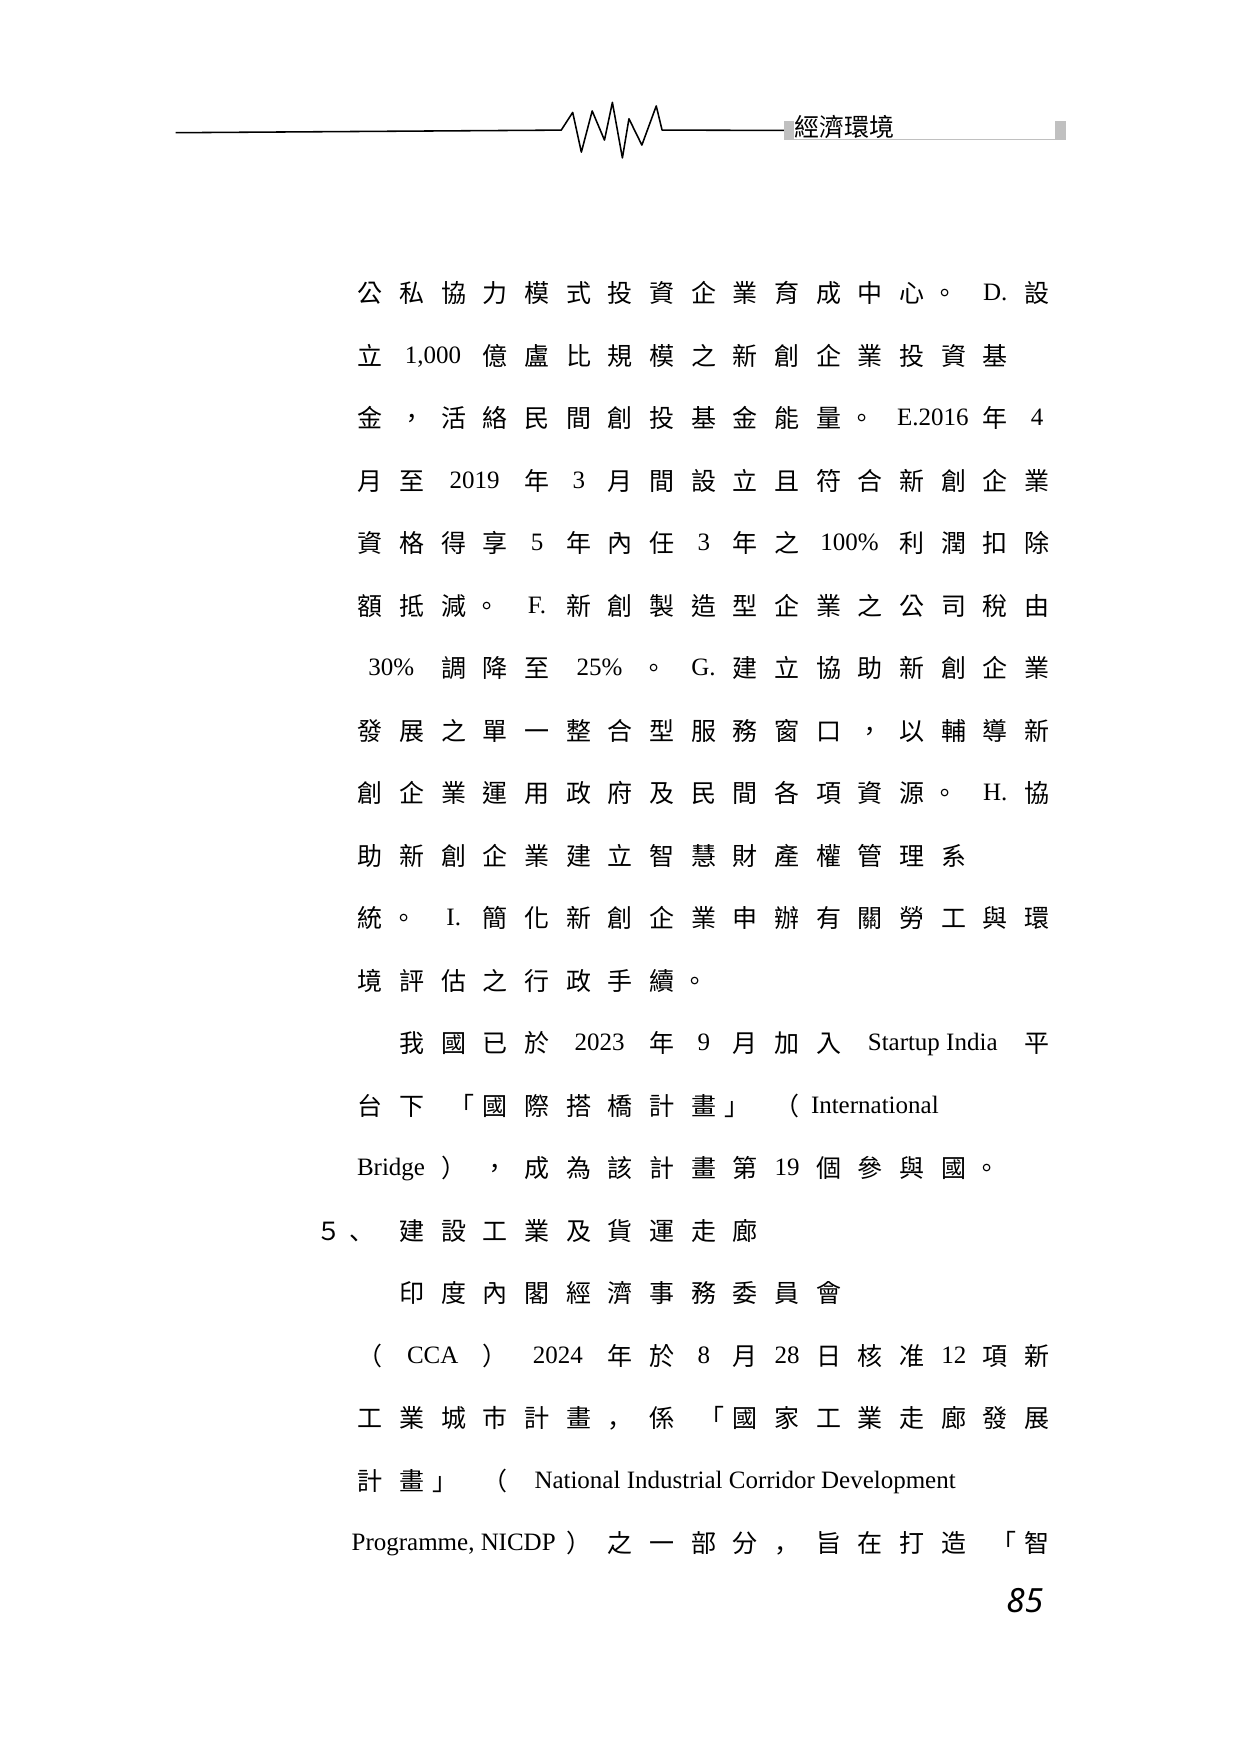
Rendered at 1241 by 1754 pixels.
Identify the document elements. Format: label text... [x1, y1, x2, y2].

text 我國已於2023年9月加入Startup India平台下「國際搭橋計畫」（International Bridge），成為該計畫第19個參與國。 [330, 1000, 1058, 1188]
text 公私協力模式投資企業育成中心。D.設立1,000億盧比規模之新創企業投資基金，活絡民間創投基金能量。E.2016年4月至2019年3月間設立且符合新創企業資格得享5年內任3年之100%利潤扣除額抵減。F.新創製造型企業之公司稅由30%調降至25%。G.建立協助新創企業發展之單一整合型服務窗口，以輔導新創企業運用政府及民間各項資源。H.協助新創企業建立智慧財產權管理系統。I.簡化新創企業申辦有關勞工與環境評估之行政手續。 [330, 250, 1058, 1000]
text 印度內閣經濟事務委員會（CCA）2024年於8月28日核准12項新工業城市計畫，係「國家工業走廊發展計畫」（National Industrial Corridor Development Programme, NICDP）之一部分，旨在打造「智 [330, 1250, 1058, 1563]
text ５、建設工業及貨運走廊 [281, 1188, 1058, 1250]
